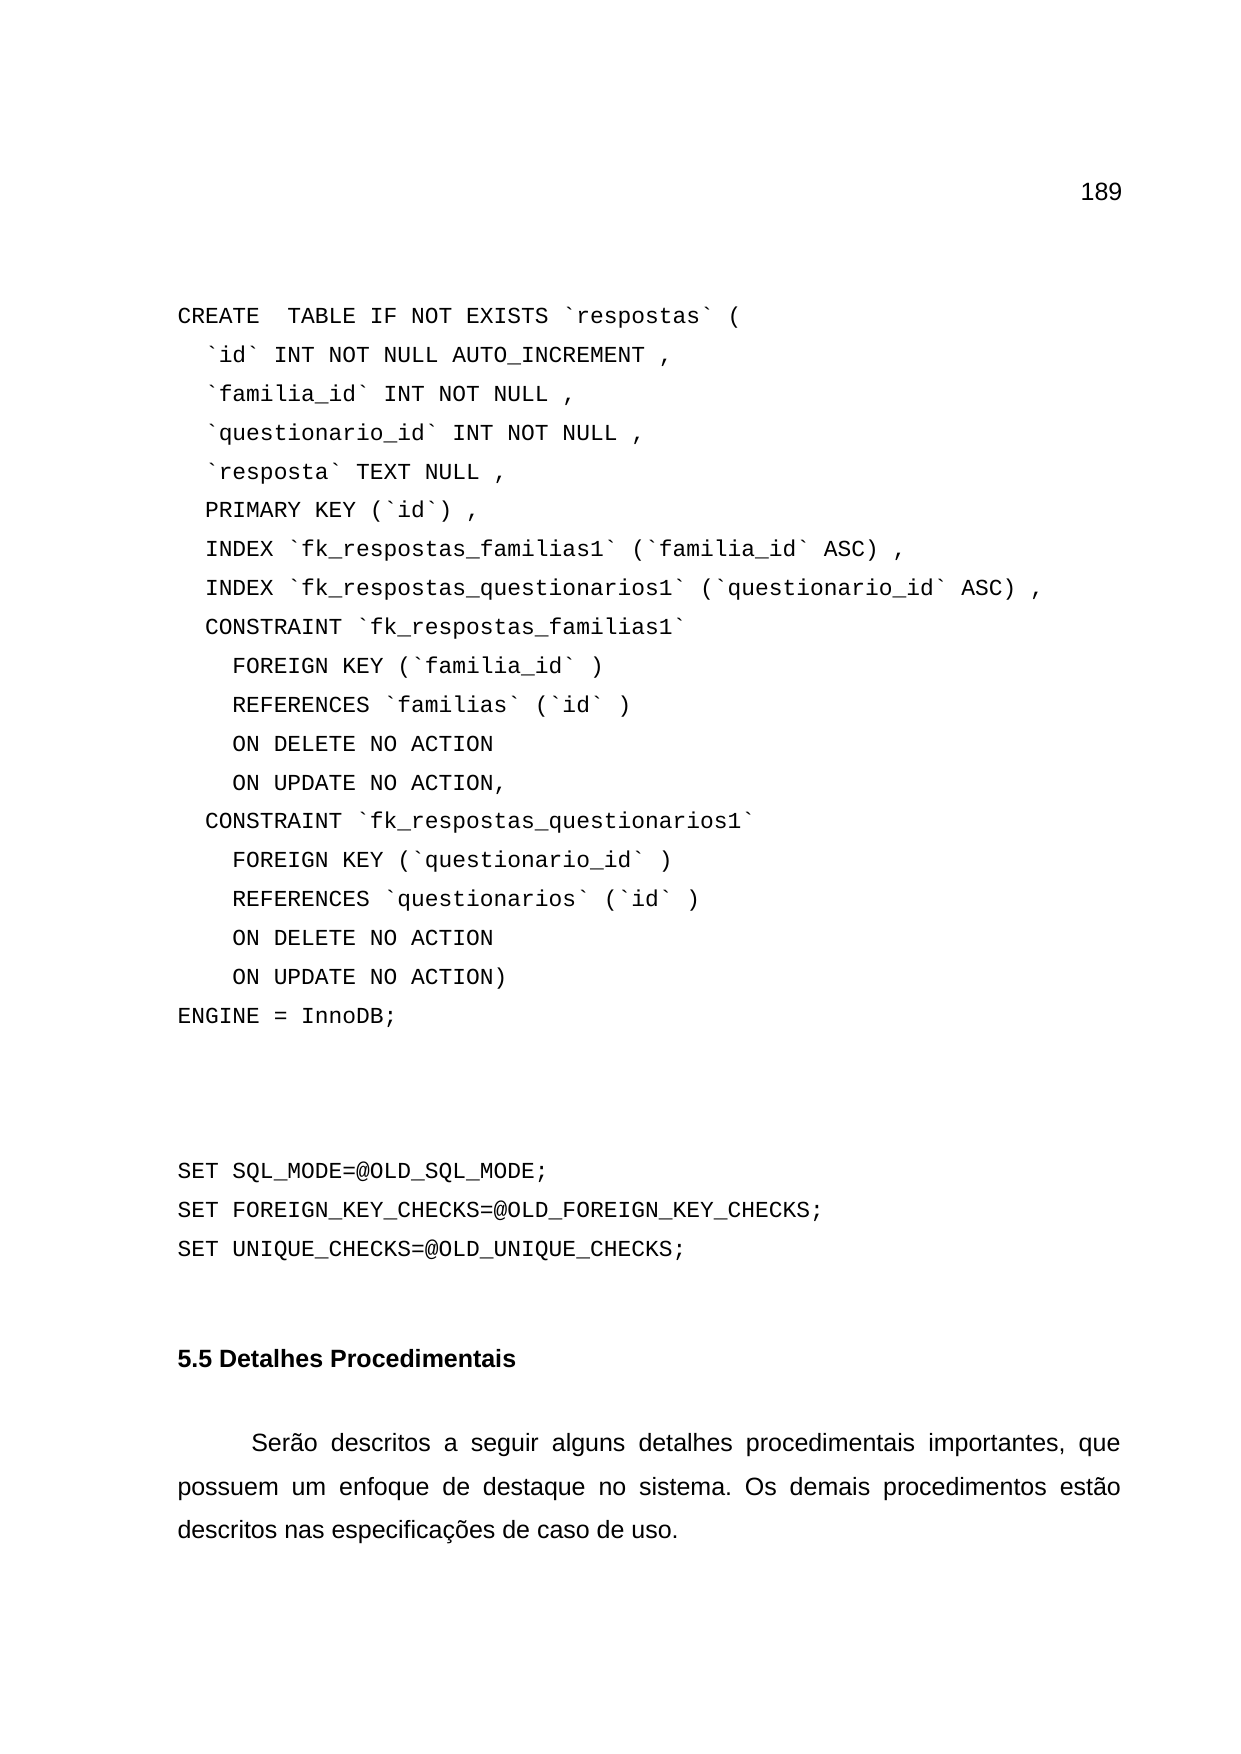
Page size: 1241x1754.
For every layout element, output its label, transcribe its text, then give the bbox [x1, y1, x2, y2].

text ON DELETE NO ACTION [177, 732, 1122, 758]
text Serão descritos a seguir alguns detalhes procedimentais importantes, que possuem um enfoque de destaque no sistema. Os demais procedimentos estão descritos nas especificações de caso de uso. [177, 1428, 1122, 1543]
text REFERENCES `questionarios` (`id` ) [177, 887, 1122, 913]
text INDEX `fk_respostas_familias1` (`familia_id` ASC) , [177, 538, 1122, 564]
text INDEX `fk_respostas_questionarios1` (`questionario_id` ASC) , [177, 577, 1122, 602]
text FOREIGN KEY (`familia_id` ) [177, 654, 1122, 680]
text SET FOREIGN_KEY_CHECKS=@OLD_FOREIGN_KEY_CHECKS; [177, 1198, 1122, 1224]
text SET UNIQUE_CHECKS=@OLD_UNIQUE_CHECKS; [177, 1237, 1122, 1263]
text ON UPDATE NO ACTION) [177, 965, 1122, 991]
text PRIMARY KEY (`id`) , [177, 499, 1122, 525]
text `familia_id` INT NOT NULL , [177, 382, 1122, 408]
text `id` INT NOT NULL AUTO_INCREMENT , [177, 343, 1122, 369]
text ON DELETE NO ACTION [177, 926, 1122, 952]
text FOREIGN KEY (`questionario_id` ) [177, 848, 1122, 874]
text REFERENCES `familias` (`id` ) [177, 693, 1122, 719]
text SET SQL_MODE=@OLD_SQL_MODE; [177, 1159, 1122, 1185]
text ON UPDATE NO ACTION, [177, 771, 1122, 797]
text `resposta` TEXT NULL , [177, 460, 1122, 486]
text ENGINE = InnoDB; [177, 1004, 1122, 1030]
subtitle 5.5 Detalhes Procedimentais [177, 1344, 1122, 1373]
text `questionario_id` INT NOT NULL , [177, 421, 1122, 447]
text CONSTRAINT `fk_respostas_familias1` [177, 615, 1122, 641]
text CREATE TABLE IF NOT EXISTS `respostas` ( [177, 304, 1122, 331]
text CONSTRAINT `fk_respostas_questionarios1` [177, 810, 1122, 836]
